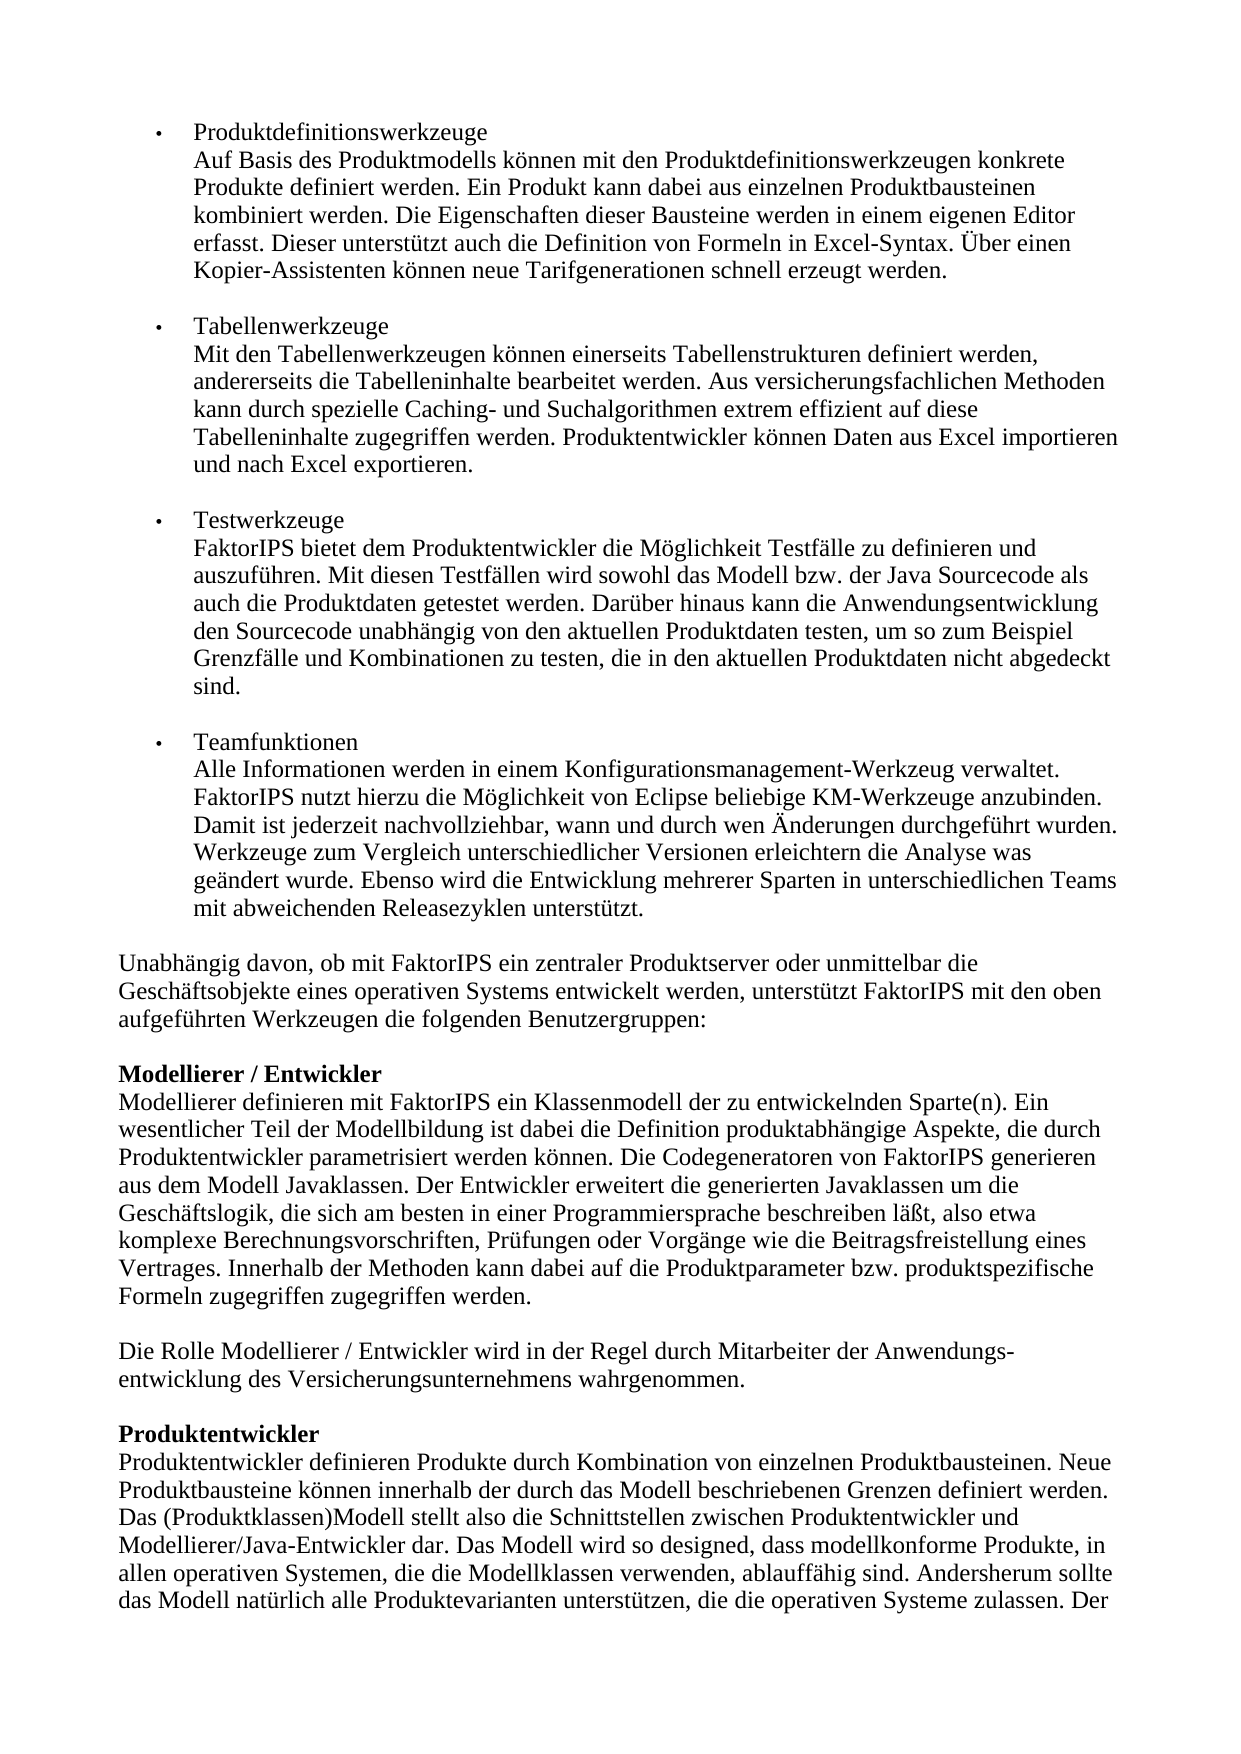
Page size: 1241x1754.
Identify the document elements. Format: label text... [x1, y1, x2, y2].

list Tabellenwerkzeuge Mit den Tabellenwerkzeugen können einerseits Tabellenstrukturen definiert werden, andererseits die Tabelleninhalte bearbeitet werden. Aus versicherungsfachlichen Methoden kann durch spezielle Caching- und Suchalgorithmen extrem effizient auf diese Tabelleninhalte zugegriffen werden. Produktentwickler können Daten aus Excel importieren und nach Excel exportieren. [156, 312, 1122, 506]
text Modellierer / Entwickler [118, 1060, 1122, 1088]
list Produktdefinitionswerkzeuge Auf Basis des Produktmodells können mit den Produktdefinitionswerkzeugen konkrete Produkte definiert werden. Ein Produkt kann dabei aus einzelnen Produktbausteinen kombiniert werden. Die Eigenschaften dieser Bausteine werden in einem eigenen Editor erfasst. Dieser unterstützt auch die Definition von Formeln in Excel-Syntax. Über einen Kopier-Assistenten können neue Tarifgenerationen schnell erzeugt werden. [156, 118, 1122, 312]
text Produktentwickler definieren Produkte durch Kombination von einzelnen Produktbausteinen. Neue Produktbausteine können innerhalb der durch das Modell beschriebenen Grenzen definiert werden. Das (Produktklassen)Modell stellt also die Schnittstellen zwischen Produktentwickler und Modellierer/Java-Entwickler dar. Das Modell wird so designed, dass modellkonforme Produkte, in allen operativen Systemen, die die Modellklassen verwenden, ablauffähig sind. Andersherum sollte das Modell natürlich alle Produktevarianten unterstützen, die die operativen Systeme zulassen. Der [118, 1448, 1122, 1614]
text Modellierer definieren mit FaktorIPS ein Klassenmodell der zu entwickelnden Sparte(n). Ein wesentlicher Teil der Modellbildung ist dabei die Definition produktabhängige Aspekte, die durch Produktentwickler parametrisiert werden können. Die Codegeneratoren von FaktorIPS generieren aus dem Modell Javaklassen. Der Entwickler erweitert die generierten Javaklassen um die Geschäftslogik, die sich am besten in einer Programmiersprache beschreiben läßt, also etwa komplexe Berechnungsvorschriften, Prüfungen oder Vorgänge wie die Beitragsfreistellung eines Vertrages. Innerhalb der Methoden kann dabei auf die Produktparameter bzw. produktspezifische Formeln zugegriffen zugegriffen werden. [118, 1088, 1122, 1309]
text Unabhängig davon, ob mit FaktorIPS ein zentraler Produktserver oder unmittelbar die Geschäftsobjekte eines operativen Systems entwickelt werden, unterstützt FaktorIPS mit den oben aufgeführten Werkzeugen die folgenden Benutzergruppen: [118, 949, 1122, 1032]
list Teamfunktionen Alle Informationen werden in einem Konfigurationsmanagement-Werkzeug verwaltet. FaktorIPS nutzt hierzu die Möglichkeit von Eclipse beliebige KM-Werkzeuge anzubinden. Damit ist jederzeit nachvollziehbar, wann und durch wen Änderungen durchgeführt wurden. Werkzeuge zum Vergleich unterschiedlicher Versionen erleichtern die Analyse was geändert wurde. Ebenso wird die Entwicklung mehrerer Sparten in unterschiedlichen Teams mit abweichenden Releasezyklen unterstützt. [156, 728, 1122, 949]
list Testwerkzeuge FaktorIPS bietet dem Produktentwickler die Möglichkeit Testfälle zu definieren und auszuführen. Mit diesen Testfällen wird sowohl das Modell bzw. der Java Sourcecode als auch die Produktdaten getestet werden. Darüber hinaus kann die Anwendungsentwicklung den Sourcecode unabhängig von den aktuellen Produktdaten testen, um so zum Beispiel Grenzfälle und Kombinationen zu testen, die in den aktuellen Produktdaten nicht abgedeckt sind. [156, 506, 1122, 728]
text Produktentwickler [118, 1420, 1122, 1448]
text Die Rolle Modellierer / Entwickler wird in der Regel durch Mitarbeiter der Anwendungs-entwicklung des Versicherungsunternehmens wahrgenommen. [118, 1337, 1122, 1393]
